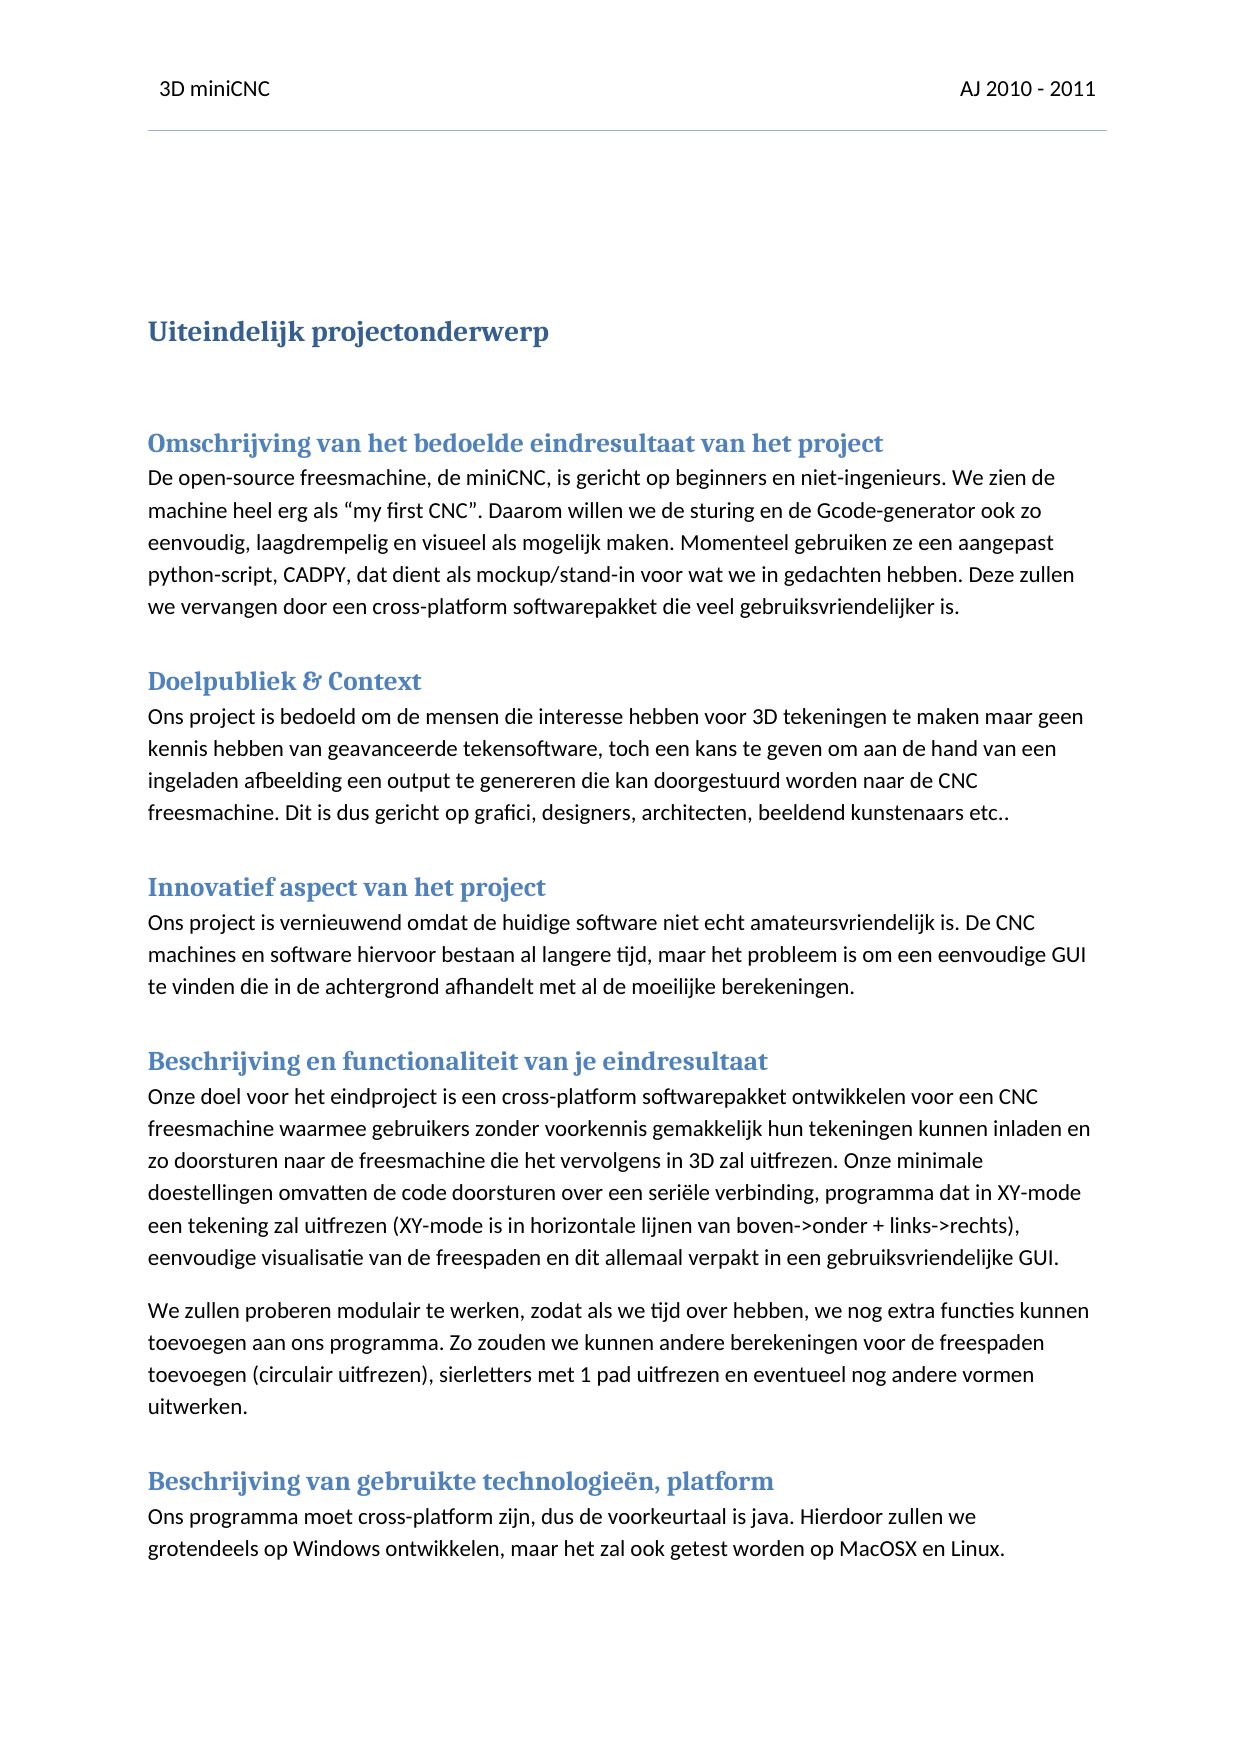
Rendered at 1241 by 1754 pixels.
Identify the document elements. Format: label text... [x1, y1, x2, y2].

text Ons programma moet cross-platform zijn, dus de voorkeurtaal is java. Hierdoor zullen we grotendeels op Windows ontwikkelen, maar het zal ook getest worden op MacOSX en Linux. [148, 1502, 1093, 1562]
text De open-source freesmachine, de miniCNC, is gericht op beginners en niet-ingenieurs. We zien de machine heel erg als “my first CNC”. Daarom willen we de sturing en de Gcode-generator ook zo eenvoudig, laagdrempelig en visueel als mogelijk maken. Momenteel gebruiken ze een aangepast python-script, CADPY, dat dient als mockup/stand-in voor wat we in gedachten hebben. Deze zullen we vervangen door een cross-platform softwarepakket die veel gebruiksvriendelijker is. [148, 463, 1093, 620]
text Ons project is bedoeld om de mensen die interesse hebben voor 3D tekeningen te maken maar geen kennis hebben van geavanceerde tekensoftware, toch een kans te geven om aan de hand van een ingeladen afbeelding een output te genereren die kan doorgestuurd worden naar de CNC freesmachine. Dit is dus gericht op grafici, designers, architecten, beeldend kunstenaars etc.. [148, 702, 1093, 826]
subtitle Innovatief aspect van het project [148, 872, 1093, 903]
subtitle Doelpubliek & Context [148, 666, 1093, 697]
subtitle Uiteindelijk projectonderwerp [148, 315, 1093, 349]
text Onze doel voor het eindproject is een cross-platform softwarepakket ontwikkelen voor een CNC freesmachine waarmee gebruikers zonder voorkennis gemakkelijk hun tekeningen kunnen inladen en zo doorsturen naar de freesmachine die het vervolgens in 3D zal uitfrezen. Onze minimale doestellingen omvatten de code doorsturen over een seriële verbinding, programma dat in XY-mode een tekening zal uitfrezen (XY-mode is in horizontale lijnen van boven->onder + links->rechts), eenvoudige visualisatie van de freespaden en dit allemaal verpakt in een gebruiksvriendelijke GUI. [148, 1082, 1093, 1271]
text We zullen proberen modulair te werken, zodat als we tijd over hebben, we nog extra functies kunnen toevoegen aan ons programma. Zo zouden we kunnen andere berekeningen voor de freespaden toevoegen (circulair uitfrezen), sierletters met 1 pad uitfrezen en eventueel nog andere vormen uitwerken. [148, 1296, 1093, 1421]
subtitle Beschrijving van gebruikte technologieën, platform [148, 1466, 1093, 1497]
subtitle Omschrijving van het bedoelde eindresultaat van het project [148, 428, 1093, 459]
subtitle Beschrijving en functionaliteit van je eindresultaat [148, 1046, 1093, 1077]
text Ons project is vernieuwend omdat de huidige software niet echt amateursvriendelijk is. De CNC machines en software hiervoor bestaan al langere tijd, maar het probleem is om een eenvoudige GUI te vinden die in de achtergrond afhandelt met al de moeilijke berekeningen. [148, 908, 1093, 1000]
